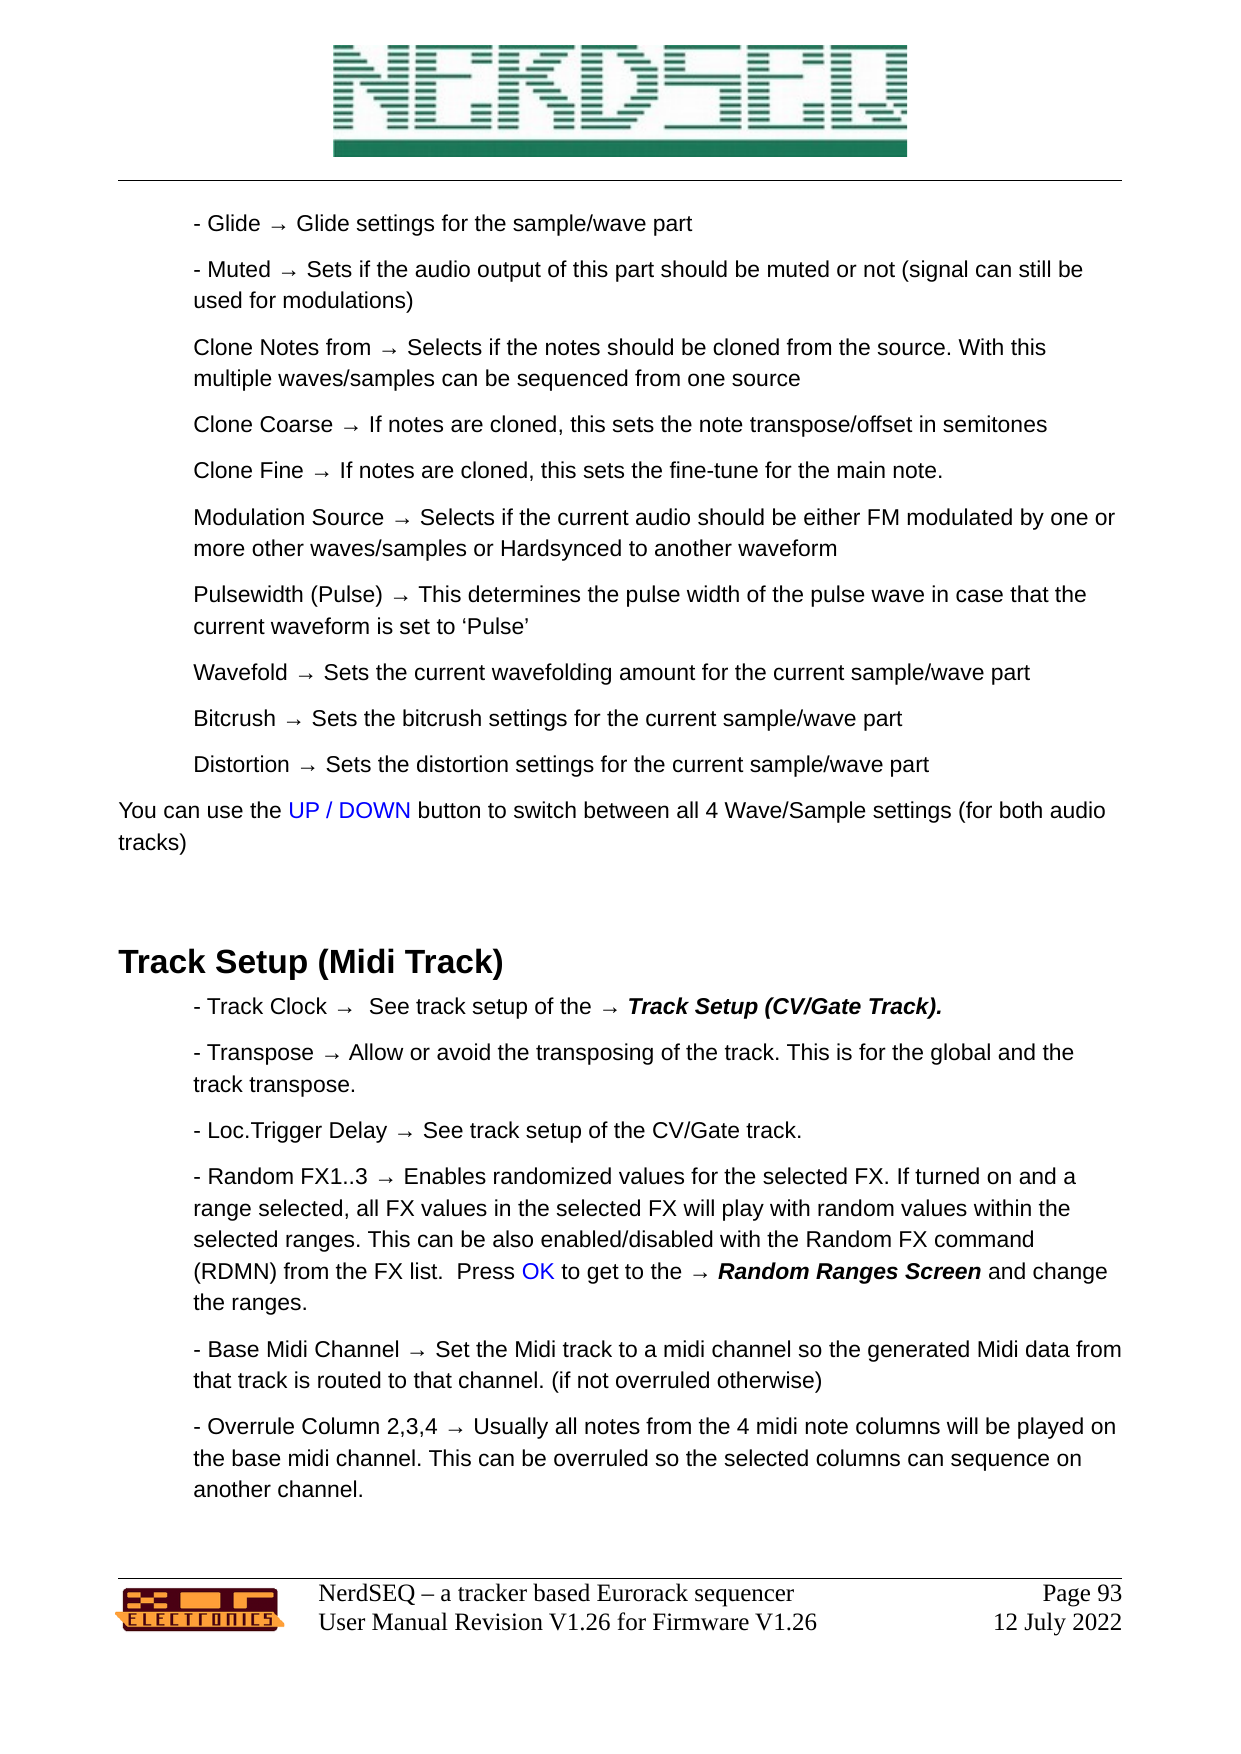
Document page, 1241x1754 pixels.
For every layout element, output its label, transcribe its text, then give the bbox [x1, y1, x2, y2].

text - Overrule Column 2,3,4 → Usually all notes from the 4 midi note columns will be played on the base midi channel. This can be overruled so the selected columns can sequence on another channel. [193, 1413, 1122, 1503]
text - Loc.Trigger Delay → See track setup of the CV/Gate track. [193, 1117, 1122, 1143]
picture [333, 45, 908, 157]
text Clone Fine → If notes are cloned, this sets the fine-tune for the main note. [193, 457, 1122, 484]
text Pulsewidth (Pulse) → This determines the pulse width of the pulse wave in case that the current waveform is set to ‘Pulse’ [193, 581, 1122, 639]
picture [115, 1584, 285, 1634]
text Modulation Source → Selects if the current audio should be either FM modulated by one or more other waves/samples or Hardsynced to another waveform [193, 503, 1122, 561]
text Clone Notes from → Selects if the notes should be cloned from the source. With this multiple waves/samples can be sequenced from one source [193, 333, 1122, 391]
text - Track Clock → See track setup of the → Track Setup (CV/Gate Track). [193, 993, 1122, 1019]
text - Glide → Glide settings for the sample/wave part [193, 209, 1122, 236]
text - Transpose → Allow or avoid the transposing of the track. This is for the global and the track transpose. [193, 1039, 1122, 1097]
text Distortion → Sets the distortion settings for the current sample/wave part [193, 751, 1122, 777]
text Wavefold → Sets the current wavefolding amount for the current sample/wave part [193, 659, 1122, 685]
text Clone Coarse → If notes are cloned, this sets the note transpose/offset in semitones [193, 411, 1122, 437]
text - Muted → Sets if the audio output of this part should be muted or not (signal can still be used for modulations) [193, 256, 1122, 314]
subtitle Track Setup (Midi Track) [118, 942, 1122, 981]
text Bitcrush → Sets the bitcrush settings for the current sample/wave part [193, 705, 1122, 731]
text - Base Midi Channel → Set the Midi track to a midi channel so the generated Midi data from that track is routed to that channel. (if not overruled otherwise) [193, 1336, 1122, 1393]
text You can use the UP / DOWN button to switch between all 4 Wave/Sample settings (for both audio tracks) [118, 797, 1122, 855]
text - Random FX1..3 → Enables randomized values for the selected FX. If turned on and a range selected, all FX values in the selected FX will play with random values within the selected ranges. This can be also enabled/disabled with the Random FX command (RDMN) from the FX list. Press OK to get to the → Random Ranges Screen and change the ranges. [193, 1163, 1122, 1316]
